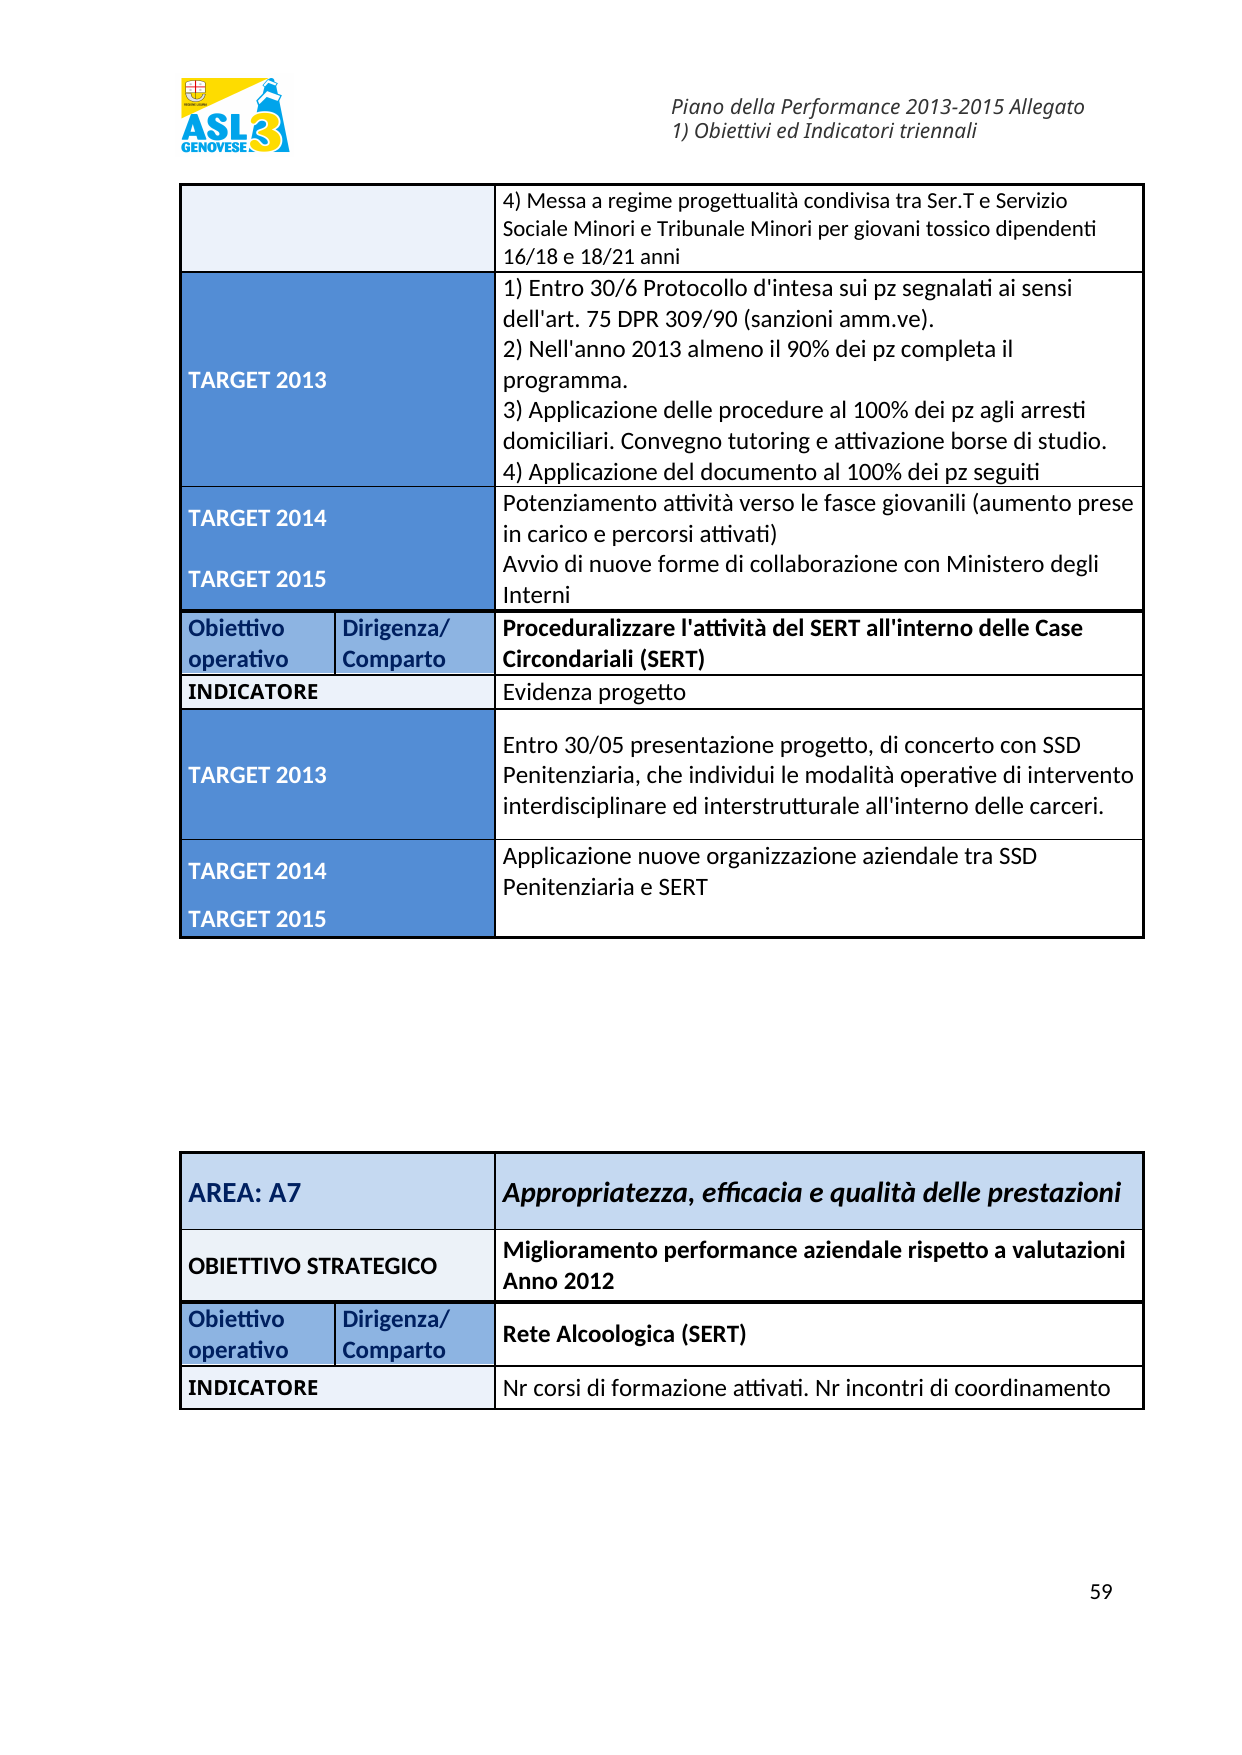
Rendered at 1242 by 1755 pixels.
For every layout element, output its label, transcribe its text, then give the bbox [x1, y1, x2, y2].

table_cell OBIETTIVO STRATEGICO [182, 1230, 494, 1300]
table_cell [335, 710, 494, 839]
table_cell [335, 840, 494, 901]
table_cell [335, 901, 494, 936]
table_cell TARGET 2015 [182, 901, 335, 936]
table_header AREA: A7 [182, 1154, 494, 1229]
table_cell INDICATORE [182, 676, 494, 708]
table_cell Dirigenza/ Comparto [336, 613, 494, 673]
table_header Appropriatezza, efficacia e qualità delle prestazioni [496, 1154, 1142, 1229]
table_cell [335, 487, 494, 548]
table_cell 4) Messa a regime progettualità condivisa tra Ser.T e Servizio Sociale Minori e Tribunale Minori per giovani tossico dipendenti 16/18 e 18/21 anni [496, 186, 1142, 271]
table_cell TARGET 2014 [182, 487, 335, 548]
table_cell Applicazione nuove organizzazione aziendale tra SSD Penitenziaria e SERT [496, 840, 1142, 901]
table_cell TARGET 2015 [182, 548, 335, 609]
table_cell [182, 186, 494, 271]
table_cell [496, 901, 1142, 936]
table_cell Miglioramento performance aziendale rispetto a valutazioni Anno 2012 [496, 1230, 1142, 1300]
table_cell TARGET 2013 [182, 710, 335, 839]
table_cell [335, 548, 494, 609]
table_cell Proceduralizzare l'attività del SERT all'interno delle Case Circondariali (SERT) [496, 613, 1142, 673]
table_cell 1) Entro 30/6 Protocollo d'intesa sui pz segnalati ai sensi dell'art. 75 DPR 309/90 (sanzioni amm.ve). 2) Nell'anno 2013 almeno il 90% dei pz completa il programma. 3) Applicazione delle procedure al 100% dei pz agli arresti domiciliari. Convegno tutoring e attivazione borse di studio. 4) Applicazione del documento al 100% dei pz seguiti [496, 273, 1142, 486]
table_cell [335, 273, 494, 486]
table_cell Avvio di nuove forme di collaborazione con Ministero degli Interni [496, 548, 1142, 609]
table_cell Dirigenza/ Comparto [336, 1304, 494, 1364]
table_cell Obiettivo operativo [182, 1304, 334, 1364]
table_cell Evidenza progetto [496, 676, 1142, 708]
table_cell Nr corsi di formazione attivati. Nr incontri di coordinamento [496, 1367, 1142, 1408]
table_cell TARGET 2014 [182, 840, 335, 901]
table_cell Potenziamento attività verso le fasce giovanili (aumento prese in carico e percorsi attivati) [496, 487, 1142, 548]
table_cell TARGET 2013 [182, 273, 335, 486]
table_cell Rete Alcoologica (SERT) [496, 1304, 1142, 1364]
table_cell INDICATORE [182, 1367, 494, 1408]
table_cell Obiettivo operativo [182, 613, 334, 673]
table_cell Entro 30/05 presentazione progetto, di concerto con SSD Penitenziaria, che individui le modalità operative di intervento interdisciplinare ed interstrutturale all'interno delle carceri. [496, 710, 1142, 839]
